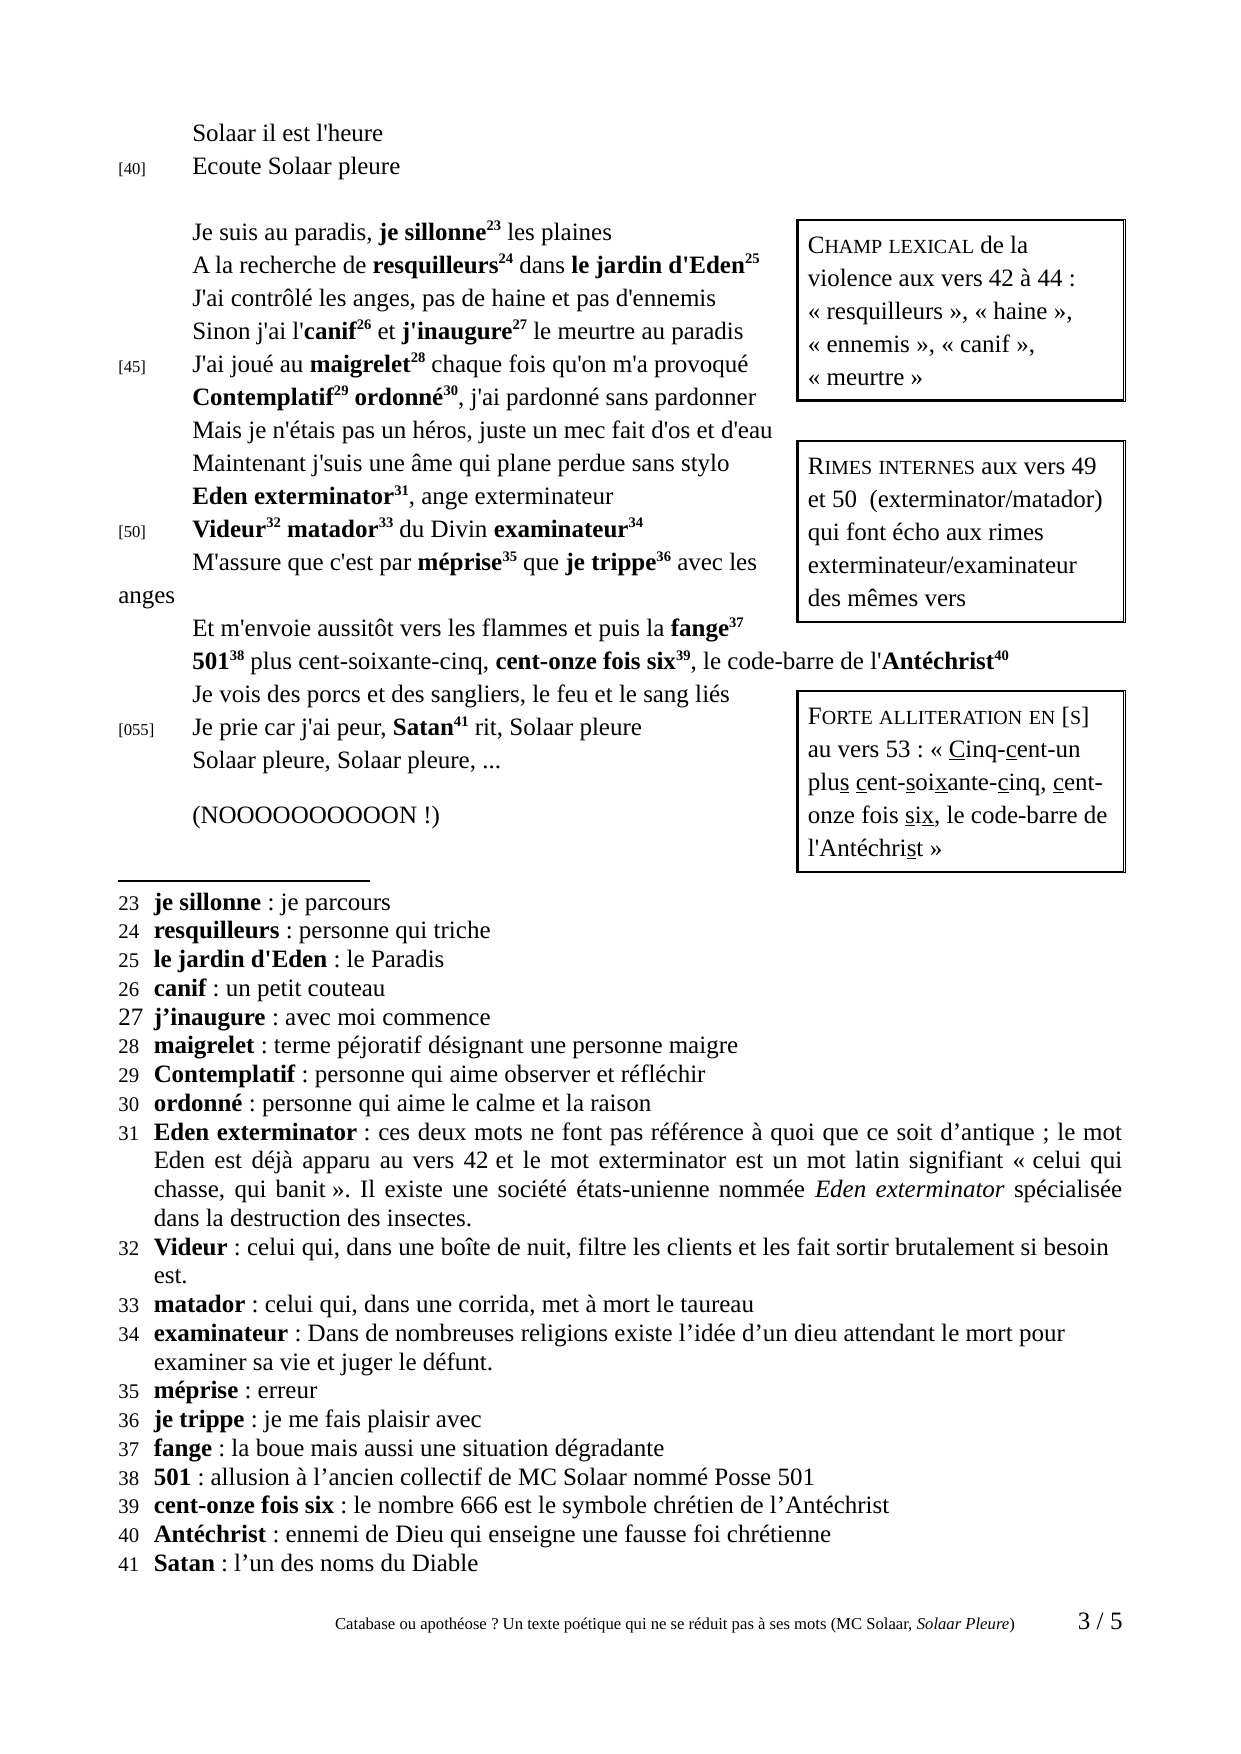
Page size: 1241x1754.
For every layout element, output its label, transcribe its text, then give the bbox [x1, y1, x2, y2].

text je trippe : je me fais plaisir avec [118, 1404, 1122, 1433]
text [799, 692, 1123, 871]
text Contemplatif : personne qui aime observer et réfléchir [118, 1059, 1122, 1088]
text Videur : celui qui, dans une boîte de nuit, filtre les clients et les fait sortir brutalement si besoin est. [118, 1232, 1122, 1289]
text Satan : l’un des noms du Diable [118, 1548, 1122, 1577]
text Contemplatif ordonné, j'ai pardonné sans pardonner [118, 382, 1122, 411]
text examinateur : Dans de nombreuses religions existe l’idée d’un dieu attendant le mort pour examiner sa vie et juger le défunt. [118, 1318, 1122, 1376]
text J'ai contrôlé les anges, pas de haine et pas d'ennemis [118, 283, 796, 312]
text Maintenant j'suis une âme qui plane perdue sans stylo [118, 448, 796, 477]
text Mais je n'étais pas un héros, juste un mec fait d'os et d'eau [118, 415, 1122, 444]
text Je vois des porcs et des sangliers, le feu et le sang liés [118, 679, 1122, 708]
text je sillonne : je parcours [118, 887, 1122, 916]
text matador : celui qui, dans une corrida, met à mort le taureau [118, 1289, 1122, 1318]
text Et m'envoie aussitôt vers les flammes et puis la fange [118, 613, 1122, 642]
text [40] Ecoute Solaar pleure [118, 151, 1122, 180]
text méprise : erreur [118, 1376, 1122, 1404]
text M'assure que c'est par méprise que je trippe avec les anges [118, 547, 796, 609]
text Antéchrist : ennemi de Dieu qui enseigne une fausse foi chrétienne [118, 1519, 1122, 1548]
text Rimes internes aux vers 49 et 50 (exterminator/matador) qui font écho aux rimes exterminateur/examinateur des mêmes vers [808, 451, 1114, 612]
text Eden exterminator, ange exterminateur [118, 481, 796, 510]
text Solaar pleure, Solaar pleure, ... [118, 746, 796, 774]
text fange : la boue mais aussi une situation dégradante [118, 1433, 1122, 1462]
text Forte alliteration en [s] au vers 53 : « Cinq-cent-un plus cent-soixante-cinq, cent-onze fois six, le code-barre de l'Antéchrist » [808, 701, 1114, 862]
text 501 : allusion à l’ancien collectif de MC Solaar nommé Posse 501 [118, 1462, 1122, 1491]
text [799, 442, 1123, 621]
text Champ lexical de la violence aux vers 42 à 44 : « resquilleurs », « haine », « ennemis », « canif », « meurtre » [808, 230, 1114, 391]
text Eden exterminator : ces deux mots ne font pas référence à quoi que ce soit d’antique ; le mot Eden est déjà apparu au vers 42 et le mot exterminator est un mot latin signifiant « celui qui chasse, qui banit ». Il existe une société états-unienne nommée Eden exterminator spécialisée dans la destruction des insectes. [118, 1117, 1122, 1232]
text 501 plus cent-soixante-cinq, cent-onze fois six, le code-barre de l'Antéchrist [118, 646, 1122, 675]
text A la recherche de resquilleurs dans le jardin d'Eden [118, 250, 796, 279]
text Je suis au paradis, je sillonne les plaines [118, 217, 1122, 246]
text Je suis au paradis, je sillonne les plaines [799, 221, 1123, 399]
text le jardin d'Eden : le Paradis [118, 944, 1122, 973]
text cent-onze fois six : le nombre 666 est le symbole chrétien de l’Antéchrist [118, 1491, 1122, 1519]
text maigrelet : terme péjoratif désignant une personne maigre [118, 1031, 1122, 1059]
text Sinon j'ai l'canif et j'inaugure le meurtre au paradis [118, 316, 796, 345]
text [055] Je prie car j'ai peur, Satan rit, Solaar pleure [118, 712, 796, 741]
text Solaar il est l'heure [118, 118, 1122, 147]
text [50] Videur matador du Divin examinateur [118, 514, 796, 543]
text [45] J'ai joué au maigrelet chaque fois qu'on m'a provoqué [118, 349, 796, 378]
text j’inaugure : avec moi commence [118, 1002, 1122, 1031]
text (NOOOOOOOOOON !) [118, 801, 796, 829]
text canif : un petit couteau [118, 973, 1122, 1002]
text ordonné : personne qui aime le calme et la raison [118, 1088, 1122, 1117]
text resquilleurs : personne qui triche [118, 916, 1122, 944]
